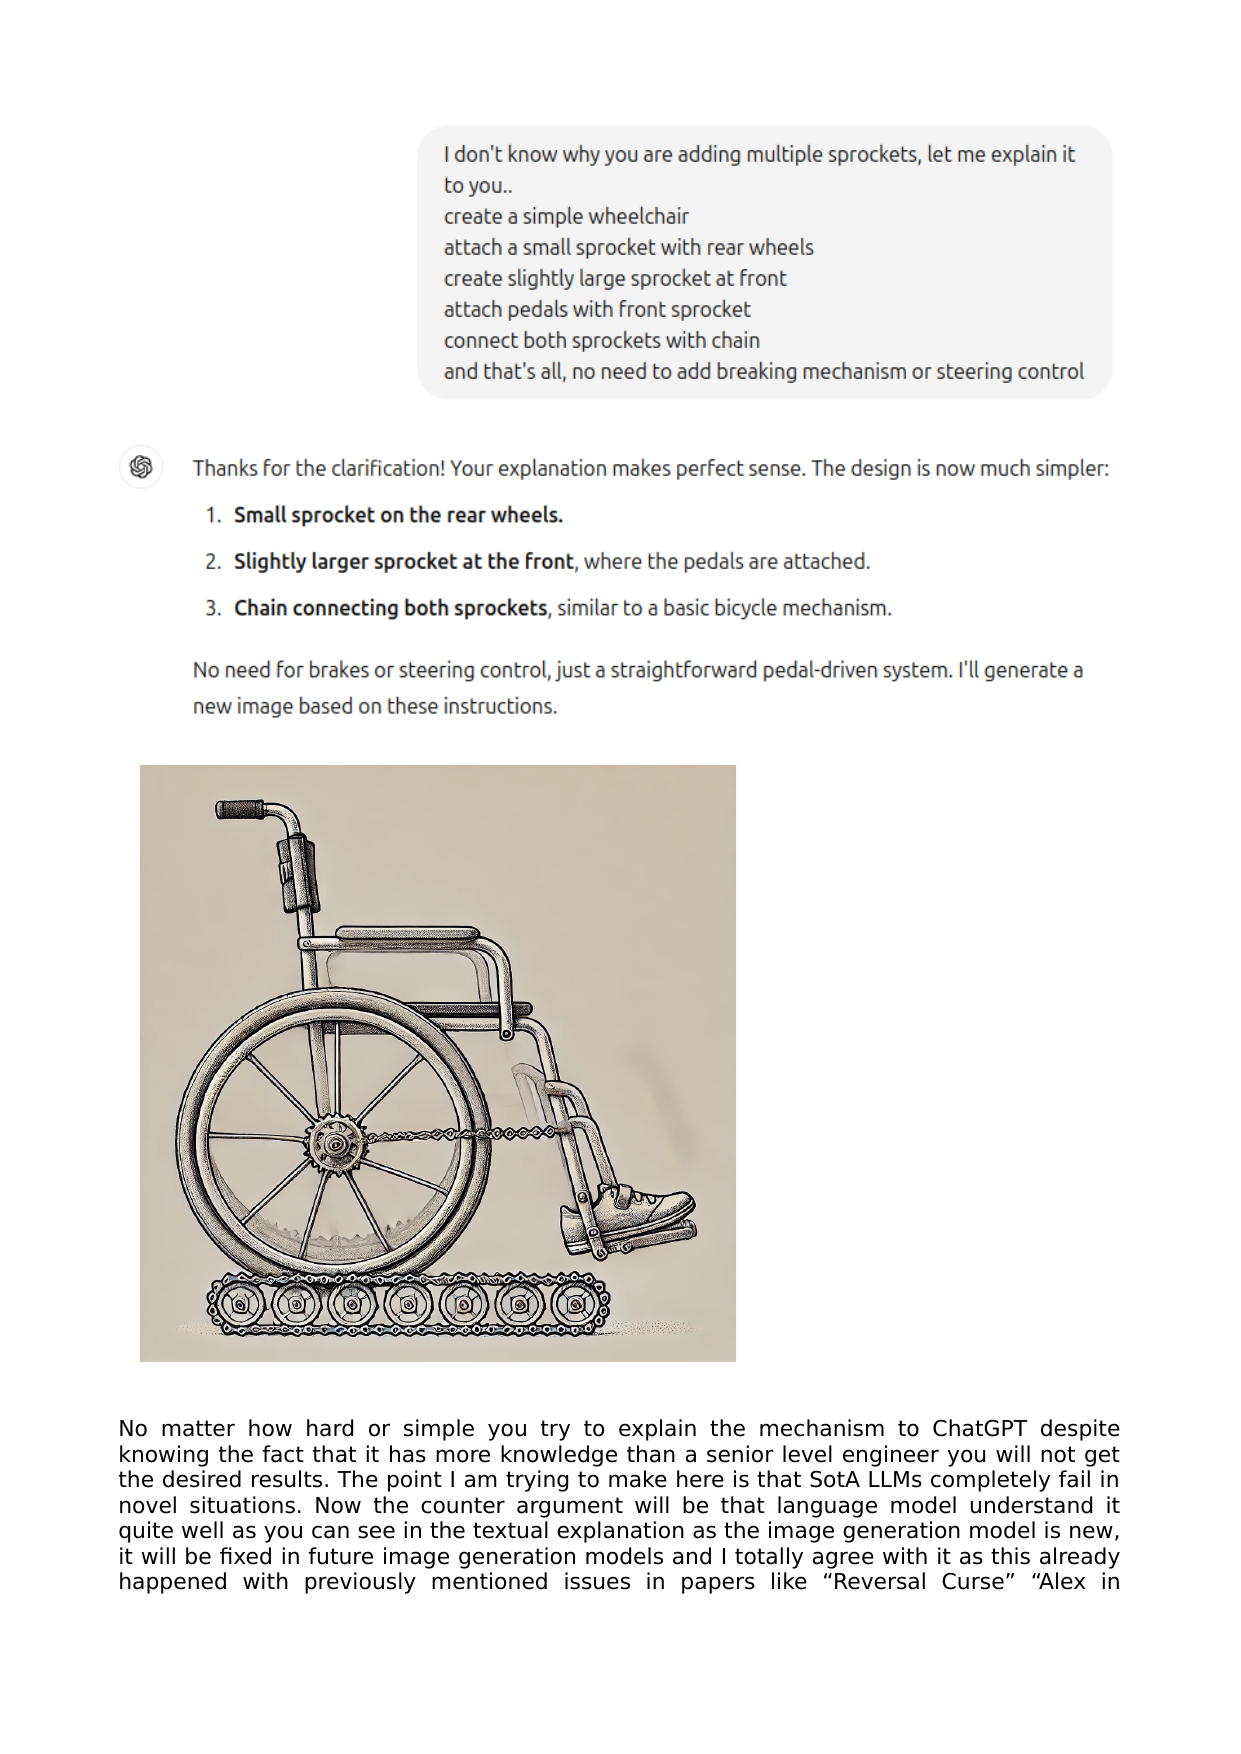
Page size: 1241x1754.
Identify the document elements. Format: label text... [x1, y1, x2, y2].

text No matter how hard or simple you try to explain the mechanism to ChatGPT despite knowing the fact that it has more knowledge than a senior level engineer you will not get the desired results. The point I am trying to make here is that SotA LLMs completely fail in novel situations. Now the counter argument will be that language model understand it quite well as you can see in the textual explanation as the image generation model is new, it will be fixed in future image generation models and I totally agree with it as this already happened with previously mentioned issues in papers like “Reversal Curse” “Alex in [118, 1416, 1122, 1595]
picture [118, 118, 1123, 728]
picture [140, 765, 737, 1362]
